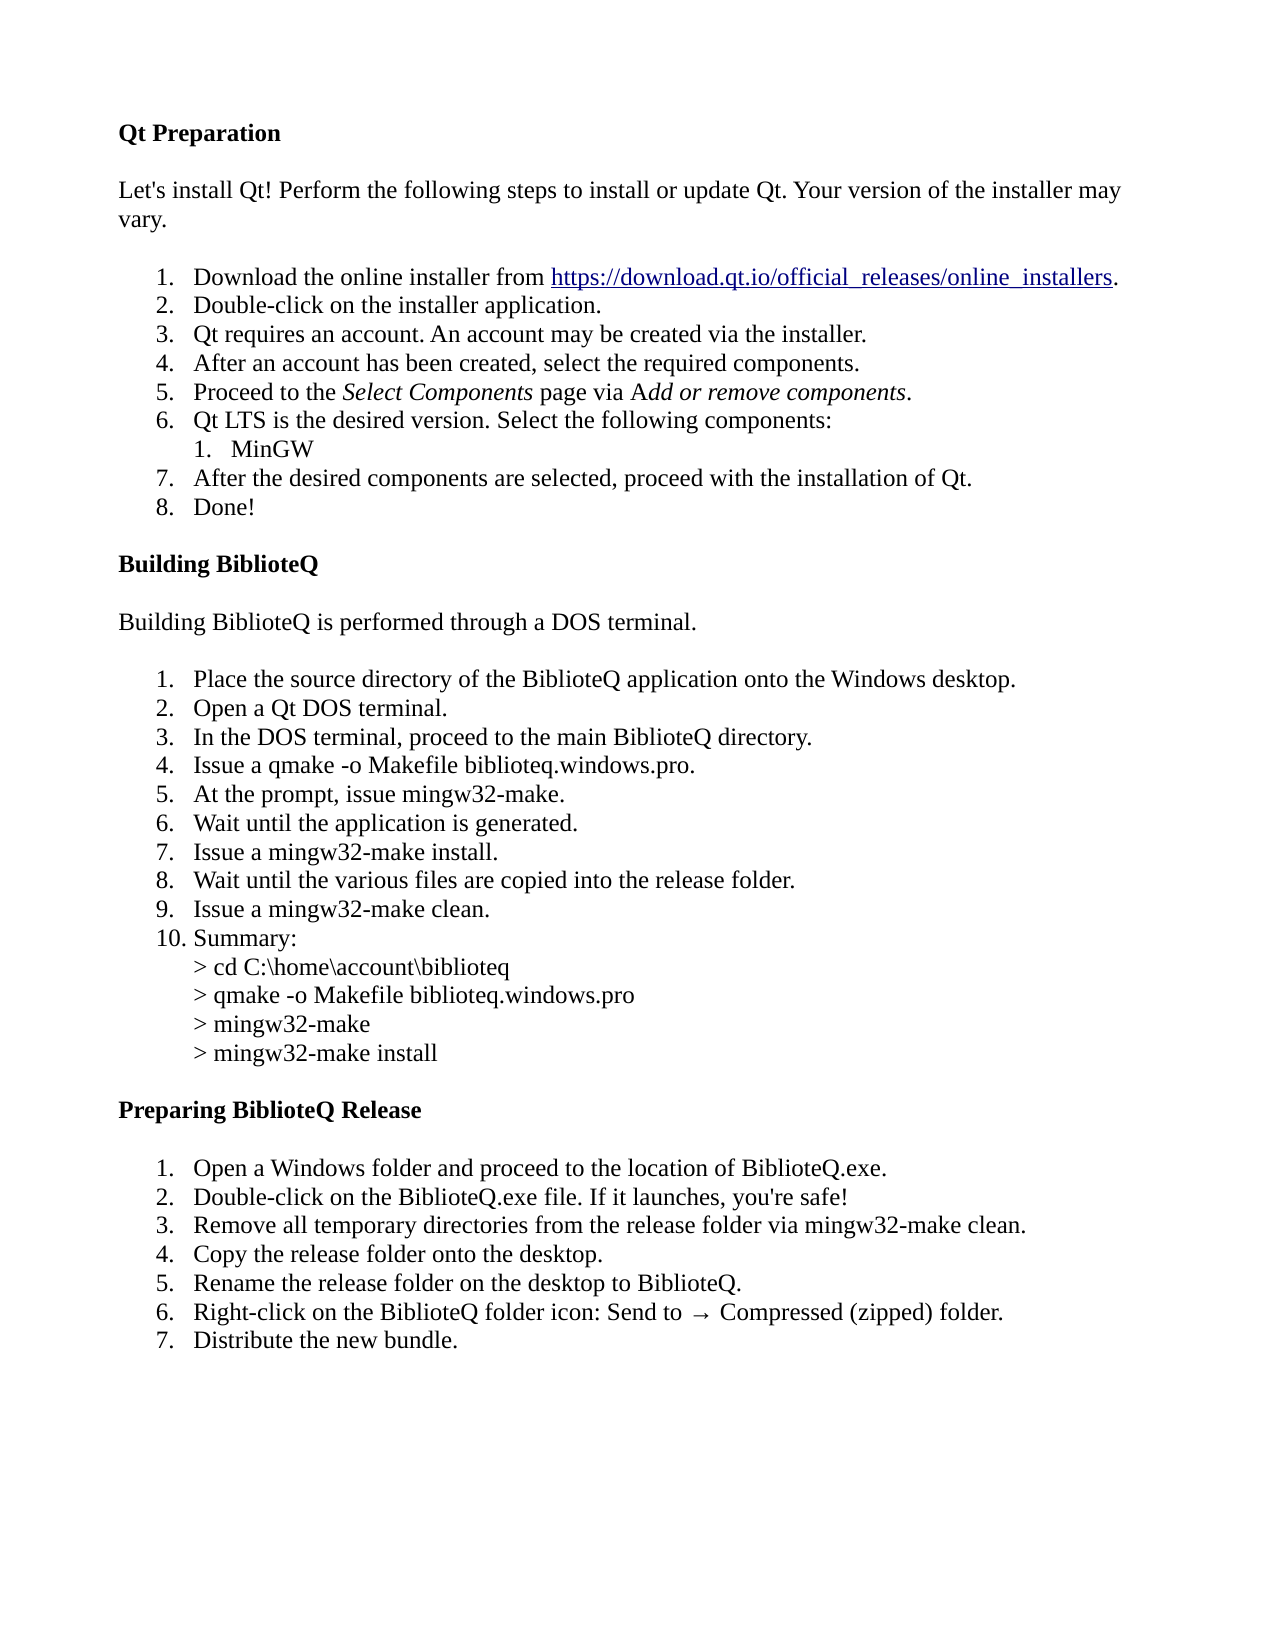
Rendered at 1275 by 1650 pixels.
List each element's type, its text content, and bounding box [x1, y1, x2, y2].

list Right-click on the BiblioteQ folder icon: Send to → Compressed (zipped) folder. [156, 1297, 1157, 1326]
list After an account has been created, select the required components. [156, 348, 1157, 377]
text Building BiblioteQ is performed through a DOS terminal. [118, 607, 1157, 636]
list At the prompt, issue mingw32-make. [156, 779, 1157, 808]
list Double-click on the installer application. [156, 291, 1157, 319]
list Open a Windows folder and proceed to the location of BiblioteQ.exe. [156, 1153, 1157, 1182]
list Place the source directory of the BiblioteQ application onto the Windows desktop. [156, 664, 1157, 693]
list > qmake -o Makefile biblioteq.windows.pro [156, 981, 1157, 1009]
list Open a Qt DOS terminal. [156, 693, 1157, 722]
list > cd C:\home\account\biblioteq [156, 952, 1157, 981]
list Proceed to the Select Components page via Add or remove components. [156, 377, 1157, 406]
list Double-click on the BiblioteQ.exe file. If it launches, you're safe! [156, 1182, 1157, 1211]
list Done! [156, 492, 1157, 521]
list Issue a mingw32-make clean. [156, 894, 1157, 923]
text Preparing BiblioteQ Release [118, 1096, 1157, 1124]
list > mingw32-make install [156, 1038, 1157, 1067]
list In the DOS terminal, proceed to the main BiblioteQ directory. [156, 722, 1157, 751]
list Wait until the application is generated. [156, 808, 1157, 837]
list Qt requires an account. An account may be created via the installer. [156, 319, 1157, 348]
list Summary: [156, 923, 1157, 952]
text Building BiblioteQ [118, 549, 1157, 578]
list Copy the release folder onto the desktop. [156, 1239, 1157, 1268]
list Issue a mingw32-make install. [156, 837, 1157, 866]
list Rename the release folder on the desktop to BiblioteQ. [156, 1268, 1157, 1297]
text Let's install Qt! Perform the following steps to install or update Qt. Your version of the installer may vary. [118, 176, 1157, 233]
list Qt LTS is the desired version. Select the following components: [156, 406, 1157, 434]
list After the desired components are selected, proceed with the installation of Qt. [156, 463, 1157, 492]
list MinGW [193, 434, 1157, 463]
list Wait until the various files are copied into the release folder. [156, 866, 1157, 894]
list > mingw32-make [156, 1009, 1157, 1038]
list Issue a qmake -o Makefile biblioteq.windows.pro. [156, 751, 1157, 779]
text Qt Preparation [118, 118, 1157, 147]
list Download the online installer from https://download.qt.io/official_releases/online_installers. [156, 262, 1157, 291]
list Remove all temporary directories from the release folder via mingw32-make clean. [156, 1211, 1157, 1239]
list Distribute the new bundle. [156, 1326, 1157, 1354]
